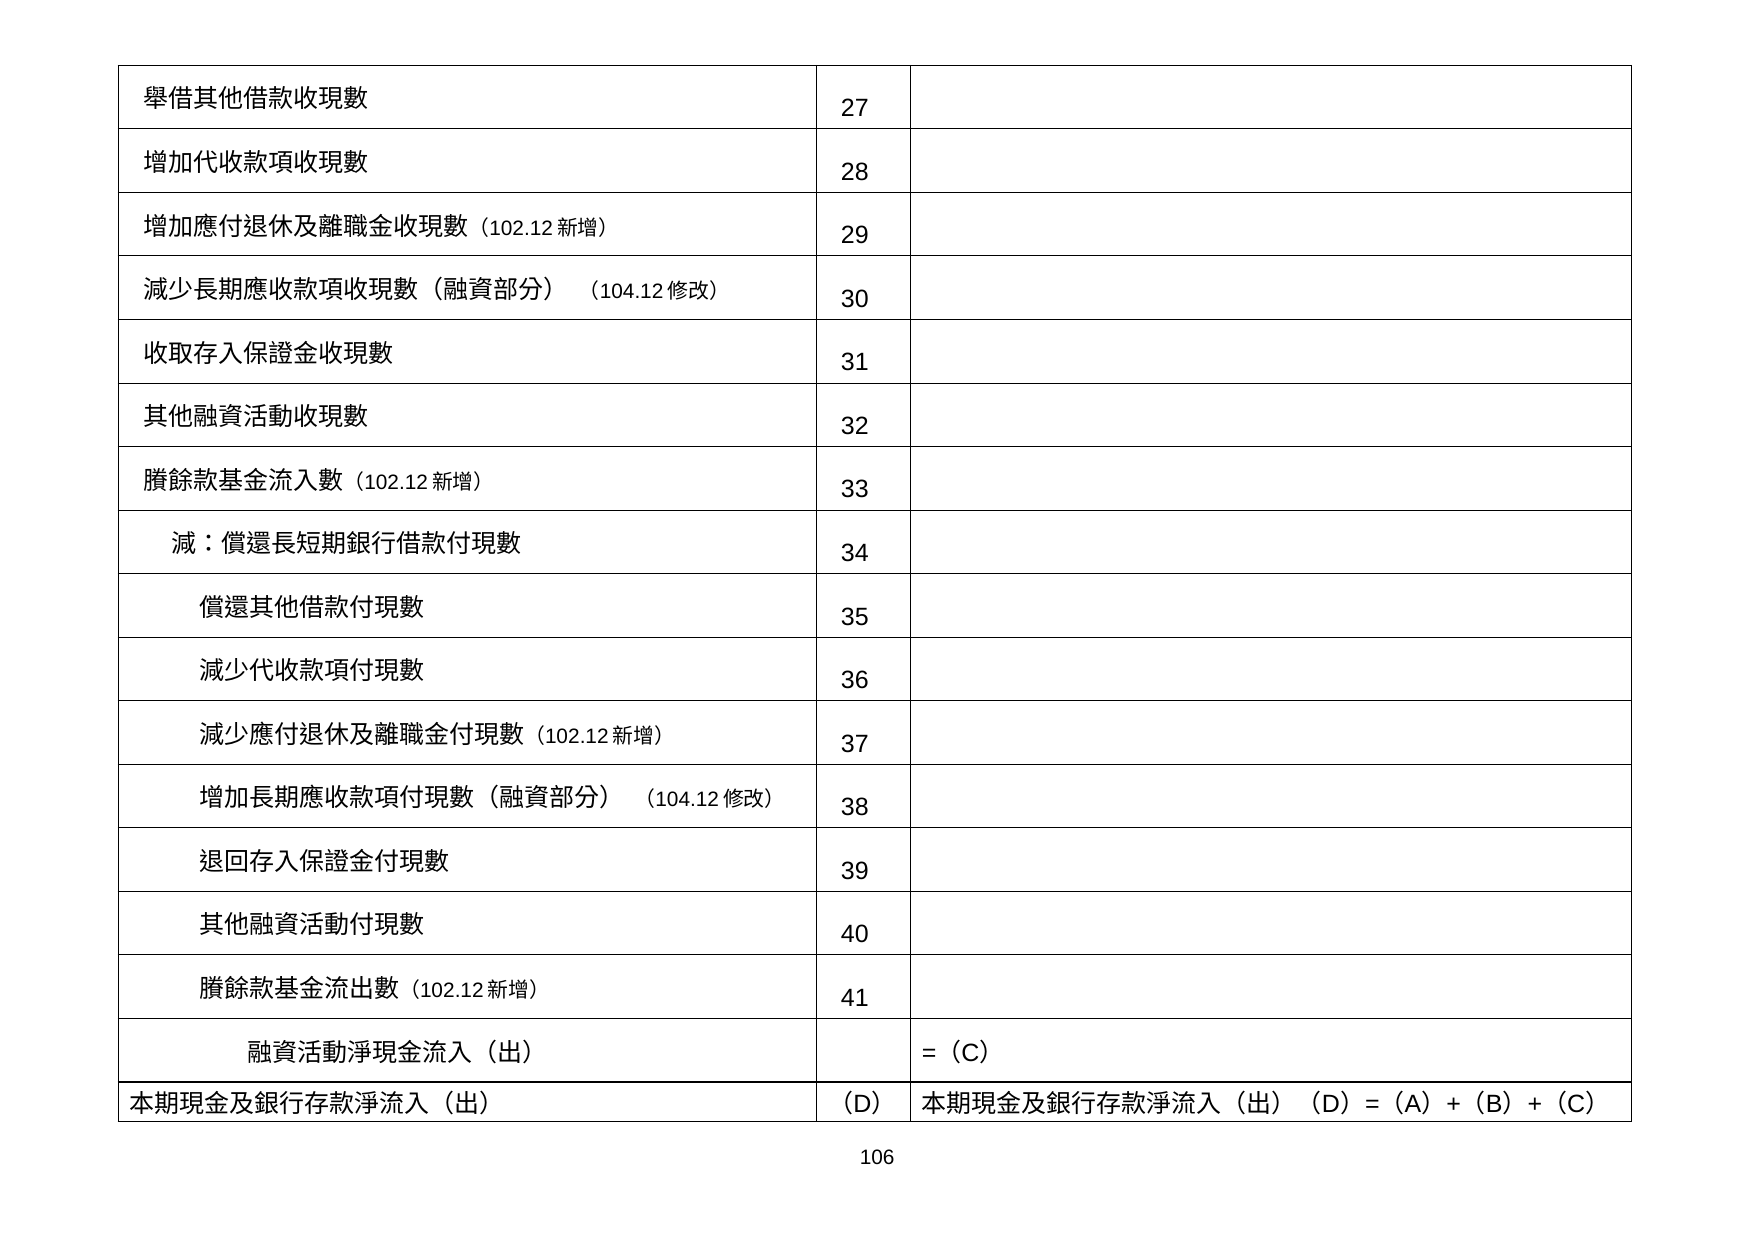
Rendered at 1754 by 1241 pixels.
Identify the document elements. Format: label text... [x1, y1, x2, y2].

table_cell 37 [817, 701, 910, 764]
table_cell [1632, 192, 1636, 255]
table_cell 38 [817, 765, 910, 827]
table_cell 舉借其他借款收現數 [119, 66, 816, 128]
table_cell 減：償還長短期銀行借款付現數 [119, 511, 816, 573]
table_cell [911, 892, 1631, 954]
table_cell [1632, 1081, 1636, 1121]
table_cell [911, 447, 1631, 509]
table_cell [911, 320, 1631, 382]
table_cell 增加應付退休及離職金收現數（102.12新增） [119, 193, 816, 255]
table_cell 賸餘款基金流出數（102.12新增） [119, 955, 816, 1018]
table_cell [1632, 700, 1636, 764]
table_cell 35 [817, 574, 910, 637]
table_cell 39 [817, 828, 910, 891]
table_cell =（C） [911, 1019, 1631, 1081]
table_cell [911, 511, 1631, 573]
table_cell 其他融資活動付現數 [119, 892, 816, 954]
table_cell [1632, 764, 1636, 827]
table_cell [1632, 128, 1636, 192]
table_cell 32 [817, 384, 910, 446]
table_cell 增加長期應收款項付現數（融資部分） （104.12修改） [119, 765, 816, 827]
table_cell [911, 828, 1631, 891]
table_cell 31 [817, 320, 910, 382]
table_cell [911, 256, 1631, 319]
table_cell 27 [817, 66, 910, 128]
table_cell [1632, 383, 1636, 446]
table_cell [817, 1019, 910, 1081]
table_cell 退回存入保證金付現數 [119, 828, 816, 891]
table_cell 減少長期應收款項收現數（融資部分） （104.12修改） [119, 256, 816, 319]
table_cell 賸餘款基金流入數（102.12新增） [119, 447, 816, 509]
table_cell [1632, 255, 1636, 319]
table_cell [1632, 1018, 1636, 1081]
table_cell （D） [817, 1083, 910, 1121]
table_cell [1632, 446, 1636, 509]
table_cell 減少代收款項付現數 [119, 638, 816, 700]
table_cell [1632, 573, 1636, 637]
table_cell [1632, 510, 1636, 573]
table_cell [911, 574, 1631, 637]
table_cell 41 [817, 955, 910, 1018]
table_cell 收取存入保證金收現數 [119, 320, 816, 382]
table_cell 減少應付退休及離職金付現數（102.12新增） [119, 701, 816, 764]
table_cell 本期現金及銀行存款淨流入（出）（D）=（A）+（B）+（C） [911, 1083, 1631, 1121]
table_cell 30 [817, 256, 910, 319]
table_cell [911, 66, 1631, 128]
table_cell 償還其他借款付現數 [119, 574, 816, 637]
table_cell [911, 701, 1631, 764]
table_cell [1632, 891, 1636, 954]
table_cell 融資活動淨現金流入（出） [119, 1019, 816, 1081]
table_cell [1632, 319, 1636, 382]
table_cell 36 [817, 638, 910, 700]
table_cell [911, 129, 1631, 192]
table_cell 增加代收款項收現數 [119, 129, 816, 192]
table_cell 40 [817, 892, 910, 954]
table_cell 29 [817, 193, 910, 255]
table_cell [1632, 637, 1636, 700]
table_cell [911, 384, 1631, 446]
table_cell [1632, 65, 1636, 128]
table_cell 本期現金及銀行存款淨流入（出） [119, 1083, 816, 1121]
table_cell [911, 765, 1631, 827]
table_cell [911, 955, 1631, 1018]
table_cell 28 [817, 129, 910, 192]
table_cell [911, 638, 1631, 700]
table_cell 34 [817, 511, 910, 573]
table_cell [911, 193, 1631, 255]
table_cell [1632, 827, 1636, 891]
table_cell 33 [817, 447, 910, 509]
table_cell [1632, 954, 1636, 1018]
table_cell 其他融資活動收現數 [119, 384, 816, 446]
